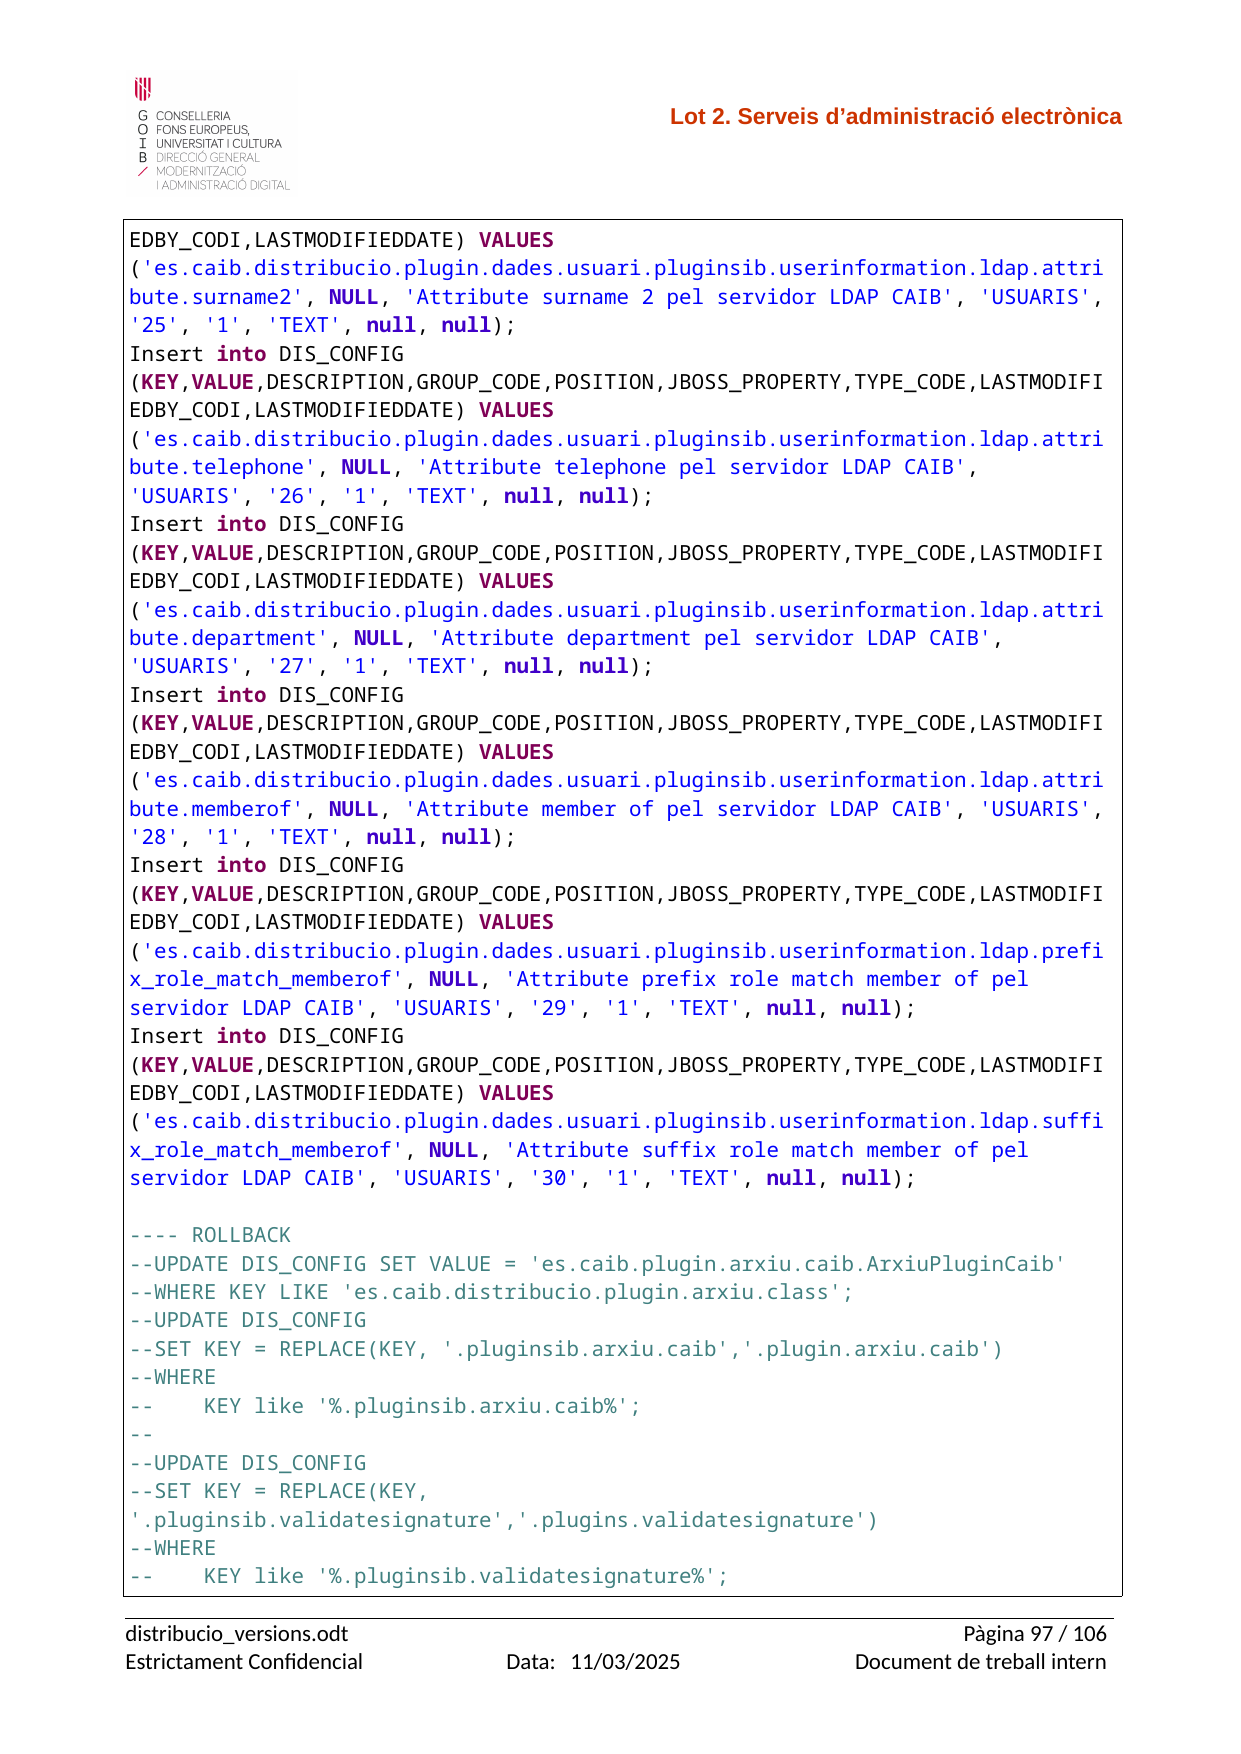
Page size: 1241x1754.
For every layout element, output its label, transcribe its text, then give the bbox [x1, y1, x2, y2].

picture [126, 70, 299, 197]
table_header EDBY_CODI,LASTMODIFIEDDATE) VALUES ('es.caib.distribucio.plugin.dades.usuari.pluginsib.userinformation.ldap.attribute.surname2', NULL, 'Attribute surname 2 pel servidor LDAP CAIB', 'USUARIS', '25', '1', 'TEXT', null, null); Insert into DIS_CONFIG (KEY,VALUE,DESCRIPTION,GROUP_CODE,POSITION,JBOSS_PROPERTY,TYPE_CODE,LASTMODIFIEDBY_CODI,LASTMODIFIEDDATE) VALUES ('es.caib.distribucio.plugin.dades.usuari.pluginsib.userinformation.ldap.attribute.telephone', NULL, 'Attribute telephone pel servidor LDAP CAIB', 'USUARIS', '26', '1', 'TEXT', null, null); Insert into DIS_CONFIG (KEY,VALUE,DESCRIPTION,GROUP_CODE,POSITION,JBOSS_PROPERTY,TYPE_CODE,LASTMODIFIEDBY_CODI,LASTMODIFIEDDATE) VALUES ('es.caib.distribucio.plugin.dades.usuari.pluginsib.userinformation.ldap.attribute.department', NULL, 'Attribute department pel servidor LDAP CAIB', 'USUARIS', '27', '1', 'TEXT', null, null); Insert into DIS_CONFIG (KEY,VALUE,DESCRIPTION,GROUP_CODE,POSITION,JBOSS_PROPERTY,TYPE_CODE,LASTMODIFIEDBY_CODI,LASTMODIFIEDDATE) VALUES ('es.caib.distribucio.plugin.dades.usuari.pluginsib.userinformation.ldap.attribute.memberof', NULL, 'Attribute member of pel servidor LDAP CAIB', 'USUARIS', '28', '1', 'TEXT', null, null); Insert into DIS_CONFIG (KEY,VALUE,DESCRIPTION,GROUP_CODE,POSITION,JBOSS_PROPERTY,TYPE_CODE,LASTMODIFIEDBY_CODI,LASTMODIFIEDDATE) VALUES ('es.caib.distribucio.plugin.dades.usuari.pluginsib.userinformation.ldap.prefix_role_match_memberof', NULL, 'Attribute prefix role match member of pel servidor LDAP CAIB', 'USUARIS', '29', '1', 'TEXT', null, null); Insert into DIS_CONFIG (KEY,VALUE,DESCRIPTION,GROUP_CODE,POSITION,JBOSS_PROPERTY,TYPE_CODE,LASTMODIFIEDBY_CODI,LASTMODIFIEDDATE) VALUES ('es.caib.distribucio.plugin.dades.usuari.pluginsib.userinformation.ldap.suffix_role_match_memberof', NULL, 'Attribute suffix role match member of pel servidor LDAP CAIB', 'USUARIS', '30', '1', 'TEXT', null, null); ---- ROLLBACK --UPDATE DIS_CONFIG SET VALUE = 'es.caib.plugin.arxiu.caib.ArxiuPluginCaib' --WHERE KEY LIKE 'es.caib.distribucio.plugin.arxiu.class'; --UPDATE DIS_CONFIG --SET KEY = REPLACE(KEY, '.pluginsib.arxiu.caib','.plugin.arxiu.caib') --WHERE -- KEY like '%.pluginsib.arxiu.caib%'; -- --UPDATE DIS_CONFIG --SET KEY = REPLACE(KEY, '.pluginsib.validatesignature','.plugins.validatesignature') --WHERE -- KEY like '%.pluginsib.validatesignature%'; [124, 220, 1122, 1596]
